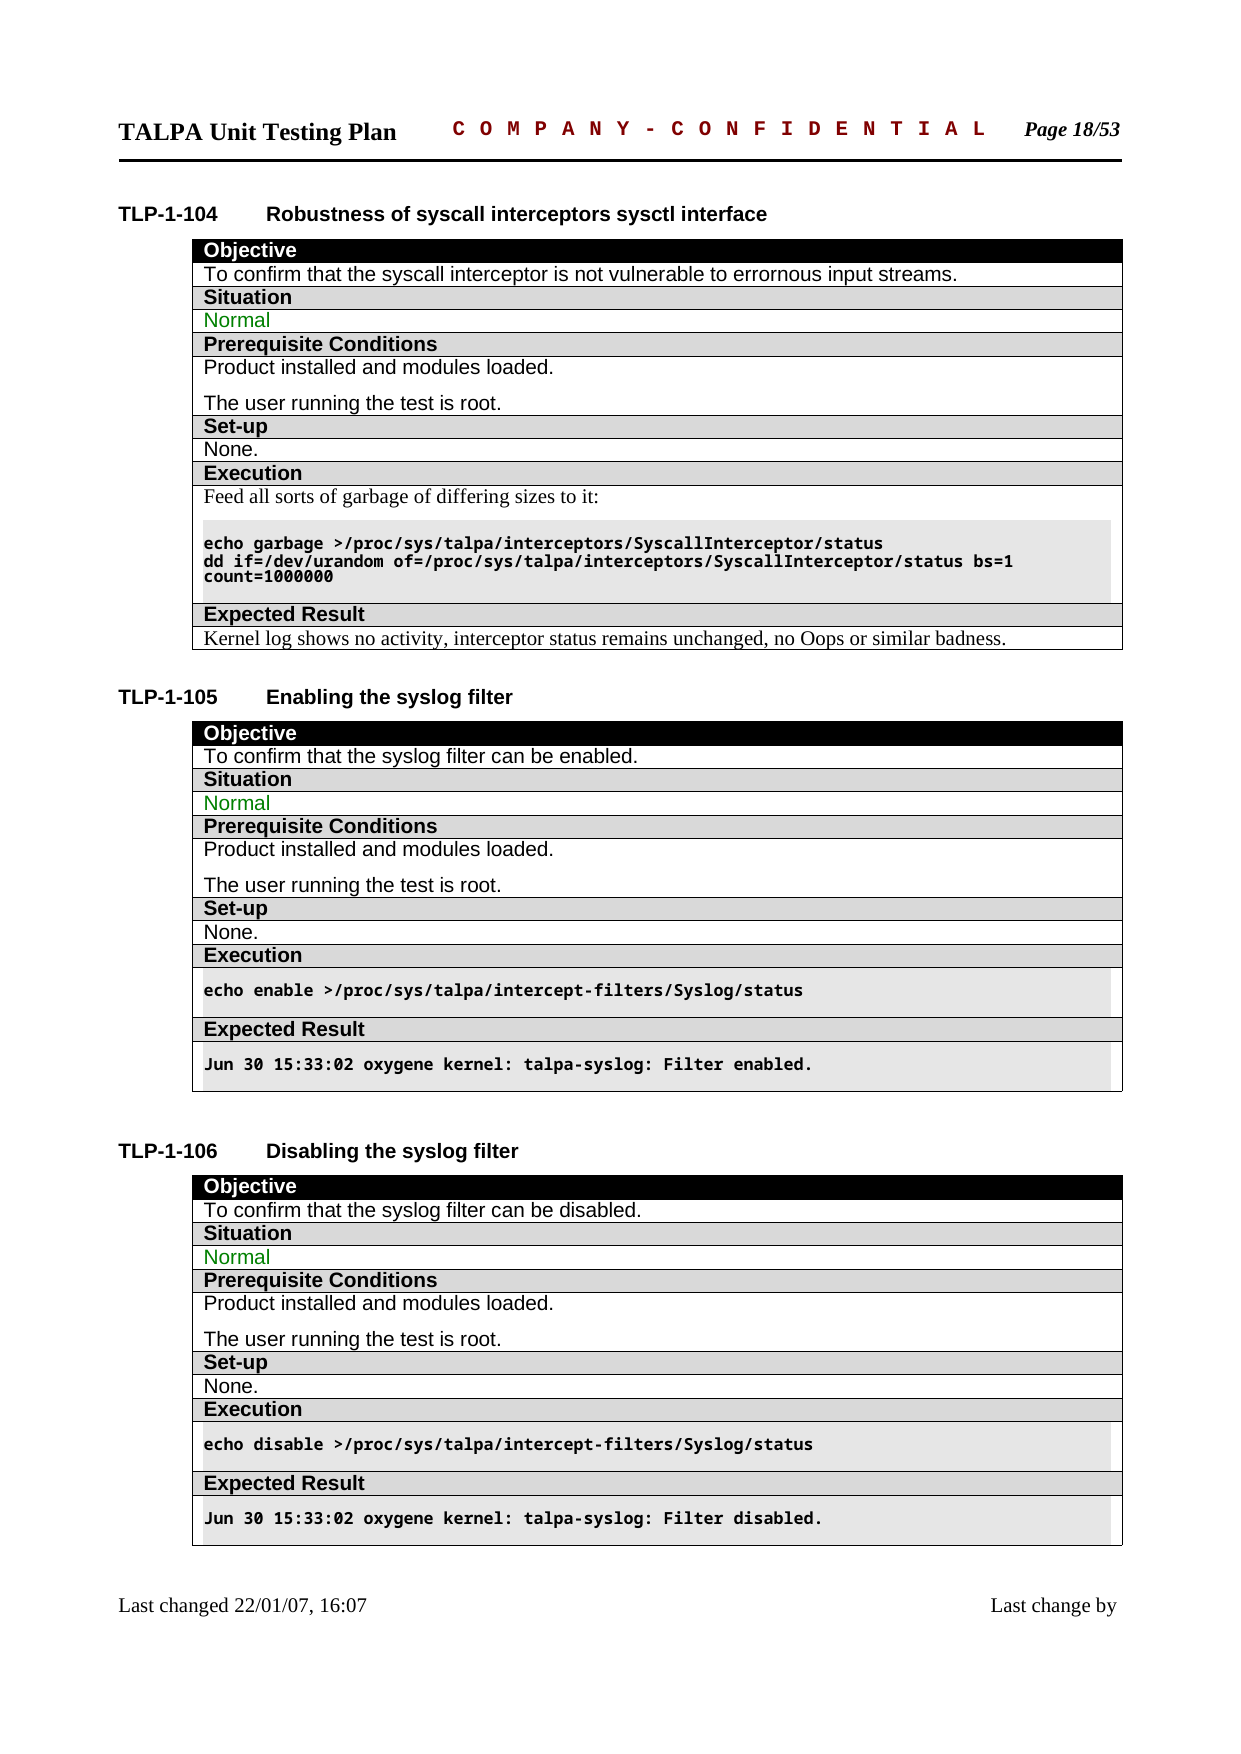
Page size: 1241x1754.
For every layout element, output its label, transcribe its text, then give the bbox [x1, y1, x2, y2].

table_cell Normal [193, 792, 1122, 815]
table_cell Execution [193, 945, 1122, 967]
table_cell To confirm that the syslog filter can be enabled. [193, 746, 1122, 768]
table_cell Expected Result [193, 1018, 1122, 1041]
table_cell Set-up [193, 416, 1122, 438]
table_cell Normal [193, 310, 1122, 332]
table_cell Situation [193, 769, 1122, 791]
table_cell Expected Result [193, 1472, 1122, 1495]
table_cell Expected Result [193, 604, 1122, 626]
table_cell To confirm that the syslog filter can be disabled. [193, 1200, 1122, 1222]
table_cell Kernel log shows no activity, interceptor status remains unchanged, no Oops or similar badness. [193, 627, 1122, 649]
table_cell Product installed and modules loaded. The user running the test is root. [193, 1293, 1122, 1351]
text TLP-1-104 Robustness of syscall interceptors sysctl interface [118, 203, 1122, 226]
table_cell Normal [193, 1246, 1122, 1269]
table_cell Product installed and modules loaded. The user running the test is root. [193, 357, 1122, 415]
table_cell Prerequisite Conditions [193, 1270, 1122, 1292]
table_cell Product installed and modules loaded. The user running the test is root. [193, 839, 1122, 897]
table_cell None. [193, 1375, 1122, 1398]
table_cell Situation [193, 1223, 1122, 1245]
text TLP-1-106 Disabling the syslog filter [118, 1139, 1122, 1162]
table_cell Prerequisite Conditions [193, 816, 1122, 838]
table_cell None. [193, 439, 1122, 461]
table_cell Execution [193, 462, 1122, 485]
table_header Objective [193, 722, 1122, 745]
table_cell Prerequisite Conditions [193, 333, 1122, 356]
table_cell None. [193, 921, 1122, 944]
table_header Objective [193, 1176, 1122, 1199]
table_cell To confirm that the syscall interceptor is not vulnerable to errornous input streams. [193, 263, 1122, 286]
table_cell Set-up [193, 898, 1122, 920]
table_header Objective [193, 240, 1122, 262]
table_cell Execution [193, 1399, 1122, 1421]
table_cell Situation [193, 287, 1122, 309]
table_cell Set-up [193, 1352, 1122, 1374]
table_cell Feed all sorts of garbage of differing sizes to it: echo garbage >/proc/sys/talpa/interceptors/SyscallInterceptor/status dd if=/dev/urandom of=/proc/sys/talpa/interceptors/SyscallInterceptor/status bs=1 count=1000000 [193, 486, 1122, 603]
text TLP-1-105 Enabling the syslog filter [118, 685, 1122, 708]
